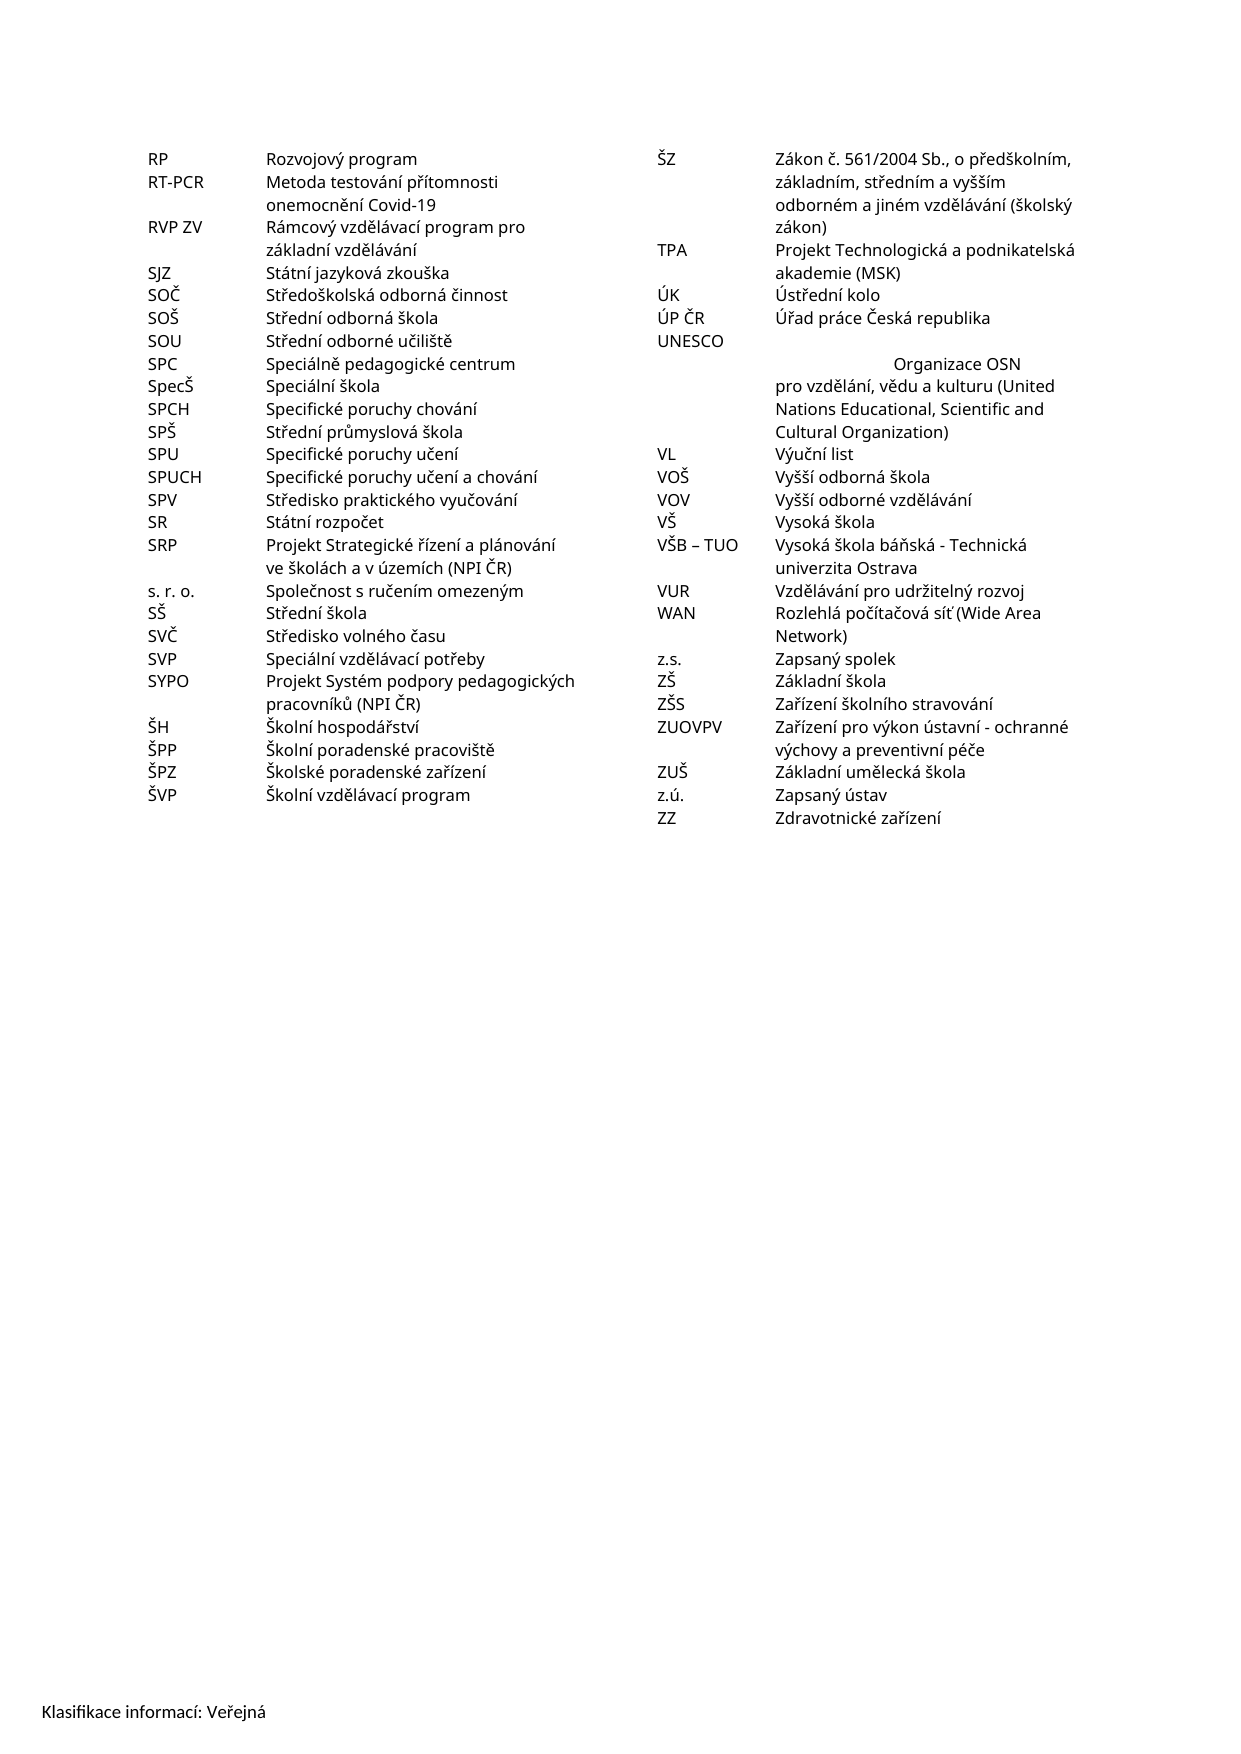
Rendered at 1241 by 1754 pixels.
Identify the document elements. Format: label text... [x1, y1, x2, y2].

text RP Rozvojový program [148, 148, 583, 170]
text SŠ Střední škola [148, 602, 583, 624]
text ZZ Zdravotnické zařízení [657, 806, 1092, 829]
text SJZ Státní jazyková zkouška [148, 261, 583, 284]
text s. r. o. Společnost s ručením omezeným [148, 579, 583, 602]
text SPUCH Specifické poruchy učení a chování [148, 466, 583, 488]
text SVČ Středisko volného času [148, 624, 583, 647]
text ŠH Školní hospodářství [148, 715, 583, 738]
text ZUŠ Základní umělecká škola [657, 761, 1092, 783]
text ŠVP Školní vzdělávací program [148, 783, 583, 806]
text VŠ Vysoká škola [657, 511, 1092, 534]
text SR Státní rozpočet [148, 511, 583, 534]
text VŠB – TUO Vysoká škola báňská - Technická univerzita Ostrava [657, 534, 1092, 579]
text SRP Projekt Strategické řízení a plánování ve školách a v územích (NPI ČR) [148, 534, 583, 579]
text VOV Vyšší odborné vzdělávání [657, 488, 1092, 511]
text SPU Specifické poruchy učení [148, 443, 583, 466]
text ZŠ Základní škola [657, 670, 1092, 693]
text SPV Středisko praktického vyučování [148, 488, 583, 511]
text ŠZ Zákon č. 561/2004 Sb., o předškolním, základním, středním a vyšším odborném a jiném vzdělávání (školský zákon) [657, 148, 1092, 238]
text TPA Projekt Technologická a podnikatelská akademie (MSK) [657, 238, 1092, 284]
text UNESCO Organizace OSN pro vzdělání, vědu a kulturu (United Nations Educational, Scientific and Cultural Organization) [657, 329, 1092, 443]
text VOŠ Vyšší odborná škola [657, 466, 1092, 488]
text SYPO Projekt Systém podpory pedagogických pracovníků (NPI ČR) [148, 670, 583, 715]
text z.ú. Zapsaný ústav [657, 783, 1092, 806]
text VL Výuční list [657, 443, 1092, 466]
text ÚK Ústřední kolo [657, 284, 1092, 307]
text SVP Speciální vzdělávací potřeby [148, 647, 583, 670]
text WAN Rozlehlá počítačová síť (Wide Area Network) [657, 602, 1092, 647]
text RVP ZV Rámcový vzdělávací program pro základní vzdělávání [148, 216, 583, 261]
text SPCH Specifické poruchy chování [148, 397, 583, 420]
text SpecŠ Speciální škola [148, 375, 583, 397]
text RT-PCR Metoda testování přítomnosti onemocnění Covid-19 [148, 170, 583, 216]
text ŠPZ Školské poradenské zařízení [148, 761, 583, 783]
text ŠPP Školní poradenské pracoviště [148, 738, 583, 761]
text SPC Speciálně pedagogické centrum [148, 352, 583, 375]
text SOŠ Střední odborná škola [148, 307, 583, 329]
text ÚP ČR Úřad práce Česká republika [657, 307, 1092, 329]
text ZŠS Zařízení školního stravování [657, 693, 1092, 715]
text SPŠ Střední průmyslová škola [148, 420, 583, 443]
text SOČ Středoškolská odborná činnost [148, 284, 583, 307]
text z.s. Zapsaný spolek [657, 647, 1092, 670]
text SOU Střední odborné učiliště [148, 329, 583, 352]
text ZUOVPV Zařízení pro výkon ústavní - ochranné výchovy a preventivní péče [657, 715, 1092, 761]
text VUR Vzdělávání pro udržitelný rozvoj [657, 579, 1092, 602]
